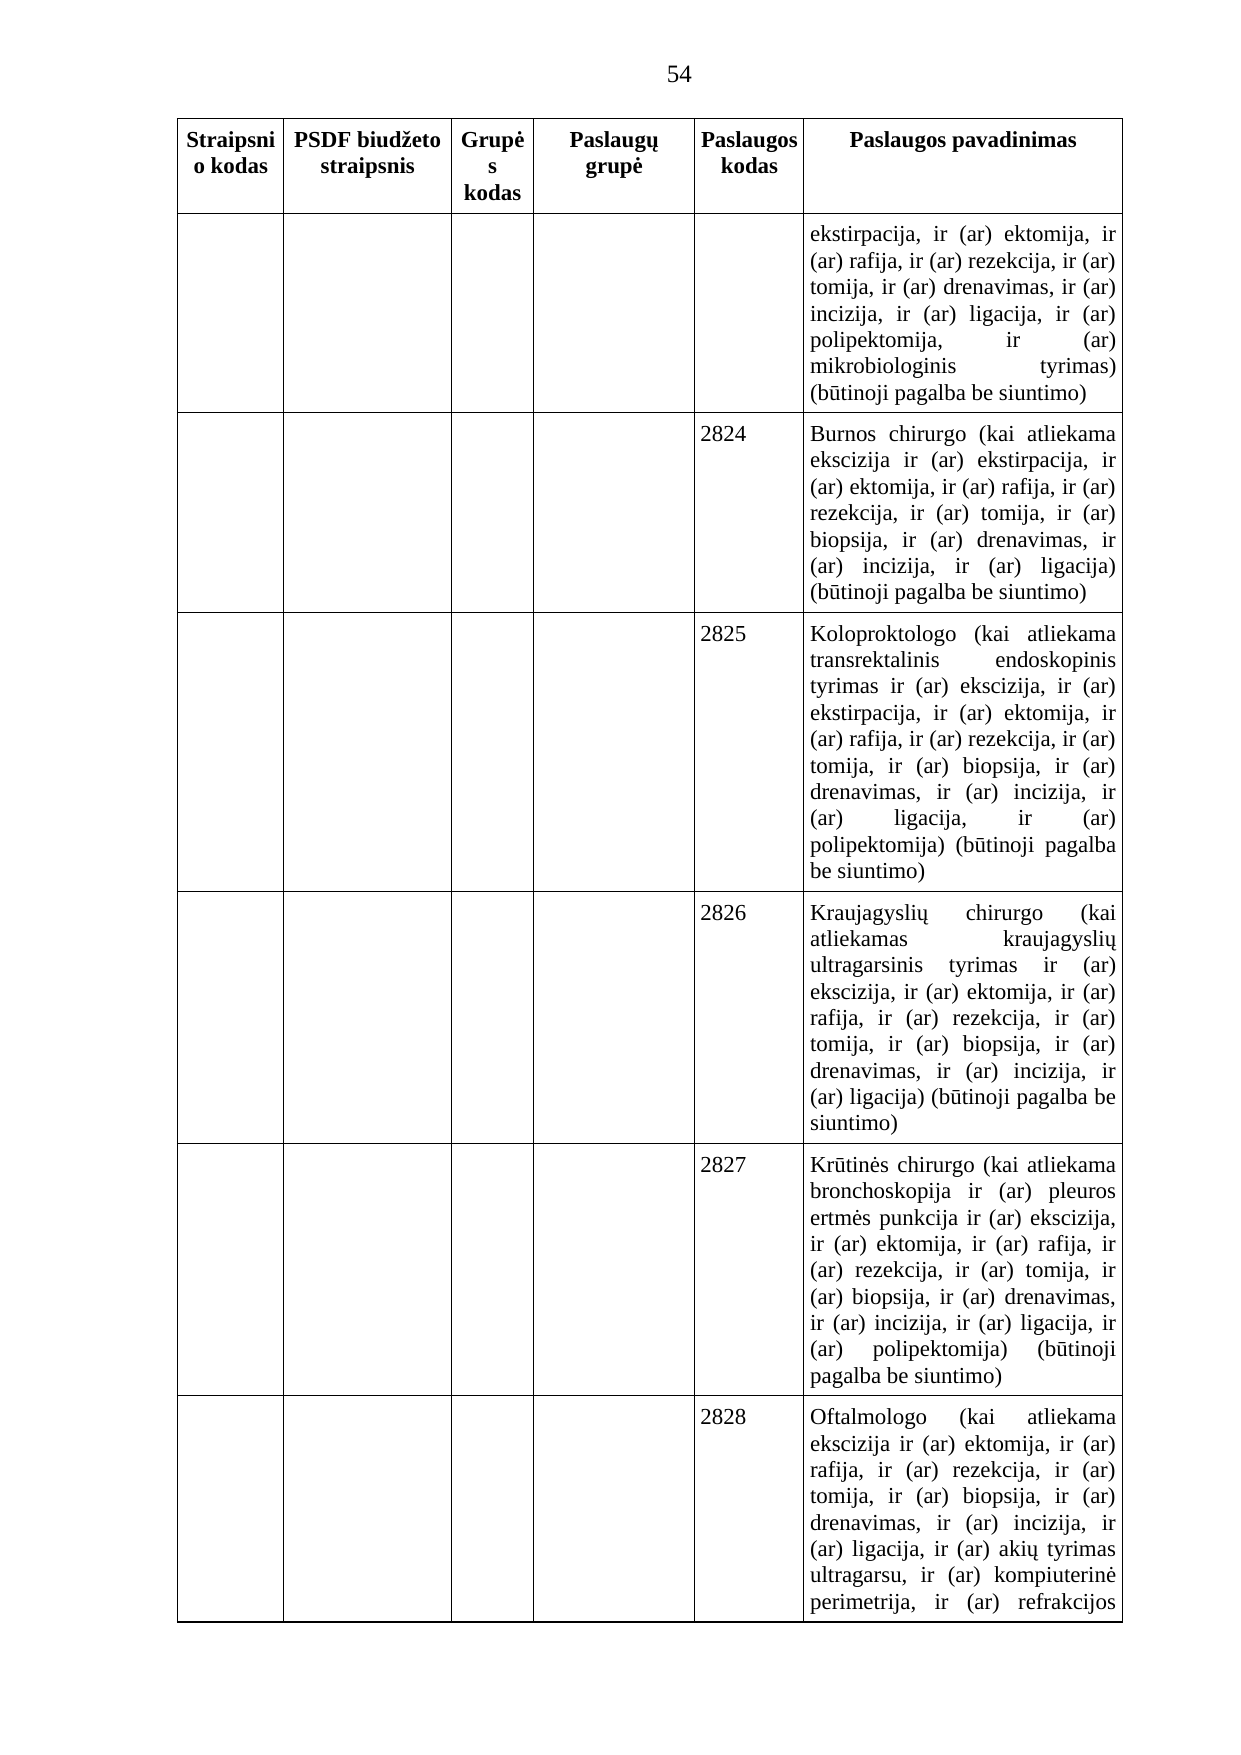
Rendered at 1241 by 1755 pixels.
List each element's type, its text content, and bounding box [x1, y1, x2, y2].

table_cell [178, 413, 283, 612]
table_cell Oftalmologo (kai atliekama ekscizija ir (ar) ektomija, ir (ar) rafija, ir (ar) rezekcija, ir (ar) tomija, ir (ar) biopsija, ir (ar) drenavimas, ir (ar) incizija, ir (ar) ligacija, ir (ar) akių tyrimas ultragarsu, ir (ar) kompiuterinė perimetrija, ir (ar) refrakcijos [804, 1396, 1122, 1621]
table_cell [284, 1396, 451, 1621]
table_header Paslaugos pavadinimas [804, 119, 1122, 212]
table_cell [178, 1144, 283, 1395]
table_cell [178, 613, 283, 891]
table_cell 2826 [695, 892, 803, 1143]
table_cell [284, 214, 451, 412]
table_cell [452, 613, 533, 891]
table_cell 2824 [695, 413, 803, 612]
table_cell [534, 1396, 694, 1621]
table_cell [534, 613, 694, 891]
table_cell Kraujagyslių chirurgo (kai atliekamas kraujagyslių ultragarsinis tyrimas ir (ar) ekscizija, ir (ar) ektomija, ir (ar) rafija, ir (ar) rezekcija, ir (ar) tomija, ir (ar) biopsija, ir (ar) drenavimas, ir (ar) incizija, ir (ar) ligacija) (būtinoji pagalba be siuntimo) [804, 892, 1122, 1143]
table_cell [695, 214, 803, 412]
table_cell [178, 1396, 283, 1621]
table_cell [284, 892, 451, 1143]
table_cell [534, 892, 694, 1143]
table_cell [452, 892, 533, 1143]
table_cell [284, 613, 451, 891]
table_cell 2825 [695, 613, 803, 891]
table_header PSDF biudžeto straipsnis [284, 119, 451, 212]
table_header Grupės kodas [452, 119, 533, 212]
table_cell [178, 892, 283, 1143]
table_header Straipsnio kodas [178, 119, 283, 212]
table_cell [284, 1144, 451, 1395]
table_header Paslaugų grupė [534, 119, 694, 212]
table_cell [452, 1396, 533, 1621]
table_cell [452, 214, 533, 412]
table_cell [534, 214, 694, 412]
table_cell 2828 [695, 1396, 803, 1621]
table_cell 2827 [695, 1144, 803, 1395]
table_cell [452, 413, 533, 612]
table_cell [534, 413, 694, 612]
table_cell [284, 413, 451, 612]
table_cell ekstirpacija, ir (ar) ektomija, ir (ar) rafija, ir (ar) rezekcija, ir (ar) tomija, ir (ar) drenavimas, ir (ar) incizija, ir (ar) ligacija, ir (ar) polipektomija, ir (ar) mikrobiologinis tyrimas) (būtinoji pagalba be siuntimo) [804, 214, 1122, 412]
table_cell [452, 1144, 533, 1395]
table_header Paslaugos kodas [695, 119, 803, 212]
table_cell Koloproktologo (kai atliekama transrektalinis endoskopinis tyrimas ir (ar) ekscizija, ir (ar) ekstirpacija, ir (ar) ektomija, ir (ar) rafija, ir (ar) rezekcija, ir (ar) tomija, ir (ar) biopsija, ir (ar) drenavimas, ir (ar) incizija, ir (ar) ligacija, ir (ar) polipektomija) (būtinoji pagalba be siuntimo) [804, 613, 1122, 891]
table_cell Burnos chirurgo (kai atliekama ekscizija ir (ar) ekstirpacija, ir (ar) ektomija, ir (ar) rafija, ir (ar) rezekcija, ir (ar) tomija, ir (ar) biopsija, ir (ar) drenavimas, ir (ar) incizija, ir (ar) ligacija) (būtinoji pagalba be siuntimo) [804, 413, 1122, 612]
table_cell Krūtinės chirurgo (kai atliekama bronchoskopija ir (ar) pleuros ertmės punkcija ir (ar) ekscizija, ir (ar) ektomija, ir (ar) rafija, ir (ar) rezekcija, ir (ar) tomija, ir (ar) biopsija, ir (ar) drenavimas, ir (ar) incizija, ir (ar) ligacija, ir (ar) polipektomija) (būtinoji pagalba be siuntimo) [804, 1144, 1122, 1395]
table_cell [178, 214, 283, 412]
table_cell [534, 1144, 694, 1395]
